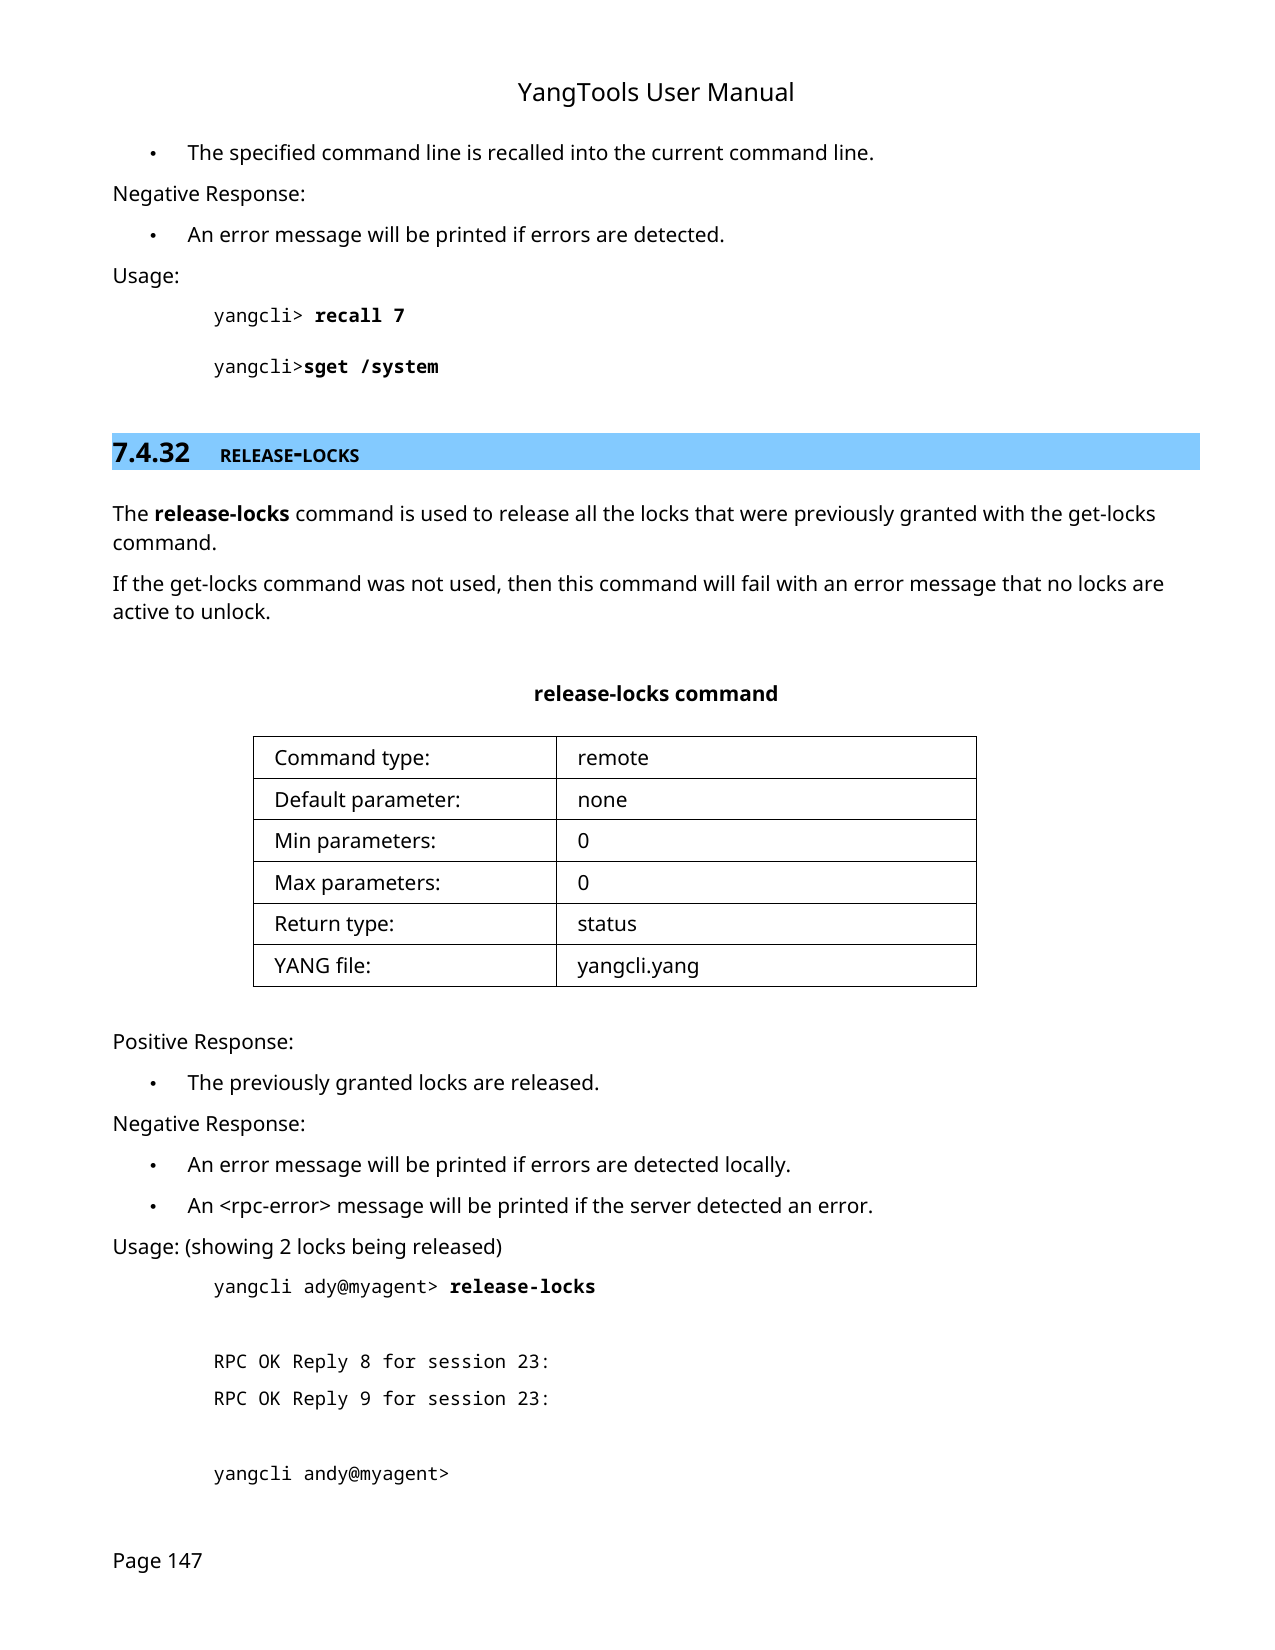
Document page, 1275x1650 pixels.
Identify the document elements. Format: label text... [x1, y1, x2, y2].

table_cell Default parameter: [254, 779, 556, 819]
list The specified command line is recalled into the current command line. [150, 138, 1200, 167]
table_cell 0 [557, 820, 976, 861]
subtitle release-locks command [127, 679, 1185, 708]
text Negative Response: [112, 179, 1200, 208]
text yangcli andy@myagent> [139, 1461, 1200, 1486]
table_cell 0 [557, 862, 976, 902]
text If the get-locks command was not used, then this command will fail with an error message that no locks are active to unlock. [112, 569, 1200, 626]
text RPC OK Reply 9 for session 23: [139, 1386, 1200, 1411]
text Positive Response: [112, 1027, 1200, 1056]
table_cell YANG file: [254, 945, 556, 986]
table_header remote [557, 737, 976, 778]
list An error message will be printed if errors are detected. [150, 220, 1200, 249]
text RPC OK Reply 8 for session 23: [139, 1348, 1200, 1374]
table_cell Min parameters: [254, 820, 556, 861]
text Usage: (showing 2 locks being released) [112, 1232, 1200, 1261]
text Usage: [112, 261, 1200, 290]
list The previously granted locks are released. [150, 1068, 1200, 1097]
list An error message will be printed if errors are detected locally. [150, 1150, 1200, 1179]
text yangcli ady@myagent> release-locks [139, 1273, 1200, 1299]
table_header Command type: [254, 737, 556, 778]
table_cell status [557, 904, 976, 944]
table_cell Return type: [254, 904, 556, 944]
table_cell Max parameters: [254, 862, 556, 902]
text Negative Response: [112, 1109, 1200, 1138]
text yangcli> recall 7 yangcli>sget /system [139, 302, 1200, 404]
table_cell yangcli.yang [557, 945, 976, 986]
text The release-locks command is used to release all the locks that were previously granted with the get-locks command. [112, 499, 1200, 556]
list An <rpc-error> message will be printed if the server detected an error. [150, 1191, 1200, 1220]
table_cell none [557, 779, 976, 819]
subtitle release-locks [112, 433, 1200, 470]
